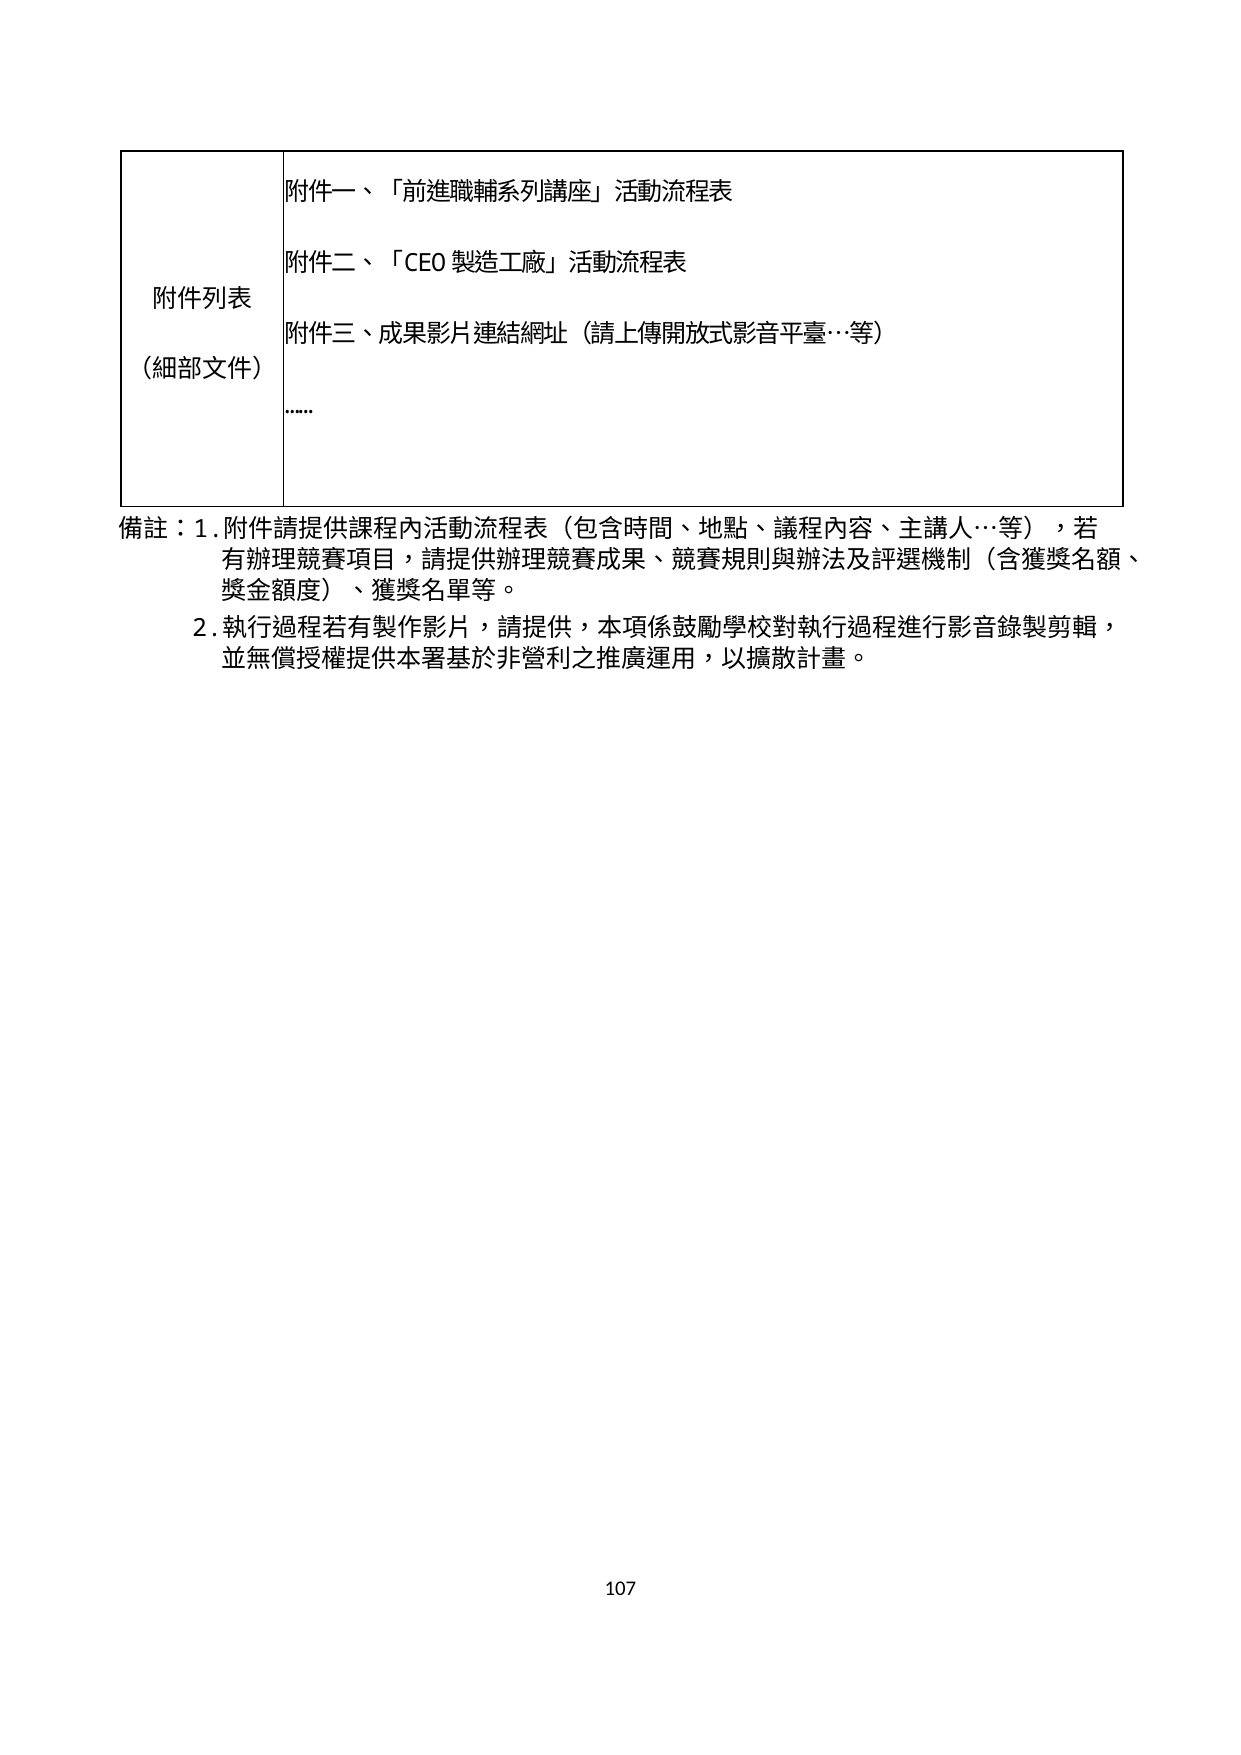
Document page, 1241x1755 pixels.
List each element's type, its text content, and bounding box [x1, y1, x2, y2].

table_header 附件一、「前進職輔系列講座」活動流程表 附件二、「CEO製造工廠」活動流程表 附件三、成果影片連結網址（請上傳開放式影音平臺…等） …… [284, 152, 1122, 506]
text 備註：1.附件請提供課程內活動流程表（包含時間、地點、議程內容、主講人…等），若有辦理競賽項目，請提供辦理競賽成果、競賽規則與辦法及評選機制（含獲獎名額、獎金額度）、獲獎名單等。 [118, 512, 1122, 606]
text 2.執行過程若有製作影片，請提供，本項係鼓勵學校對執行過程進行影音錄製剪輯，並無償授權提供本署基於非營利之推廣運用，以擴散計畫。 [192, 611, 1122, 673]
table_header 附件列表 （細部文件） [122, 152, 283, 506]
